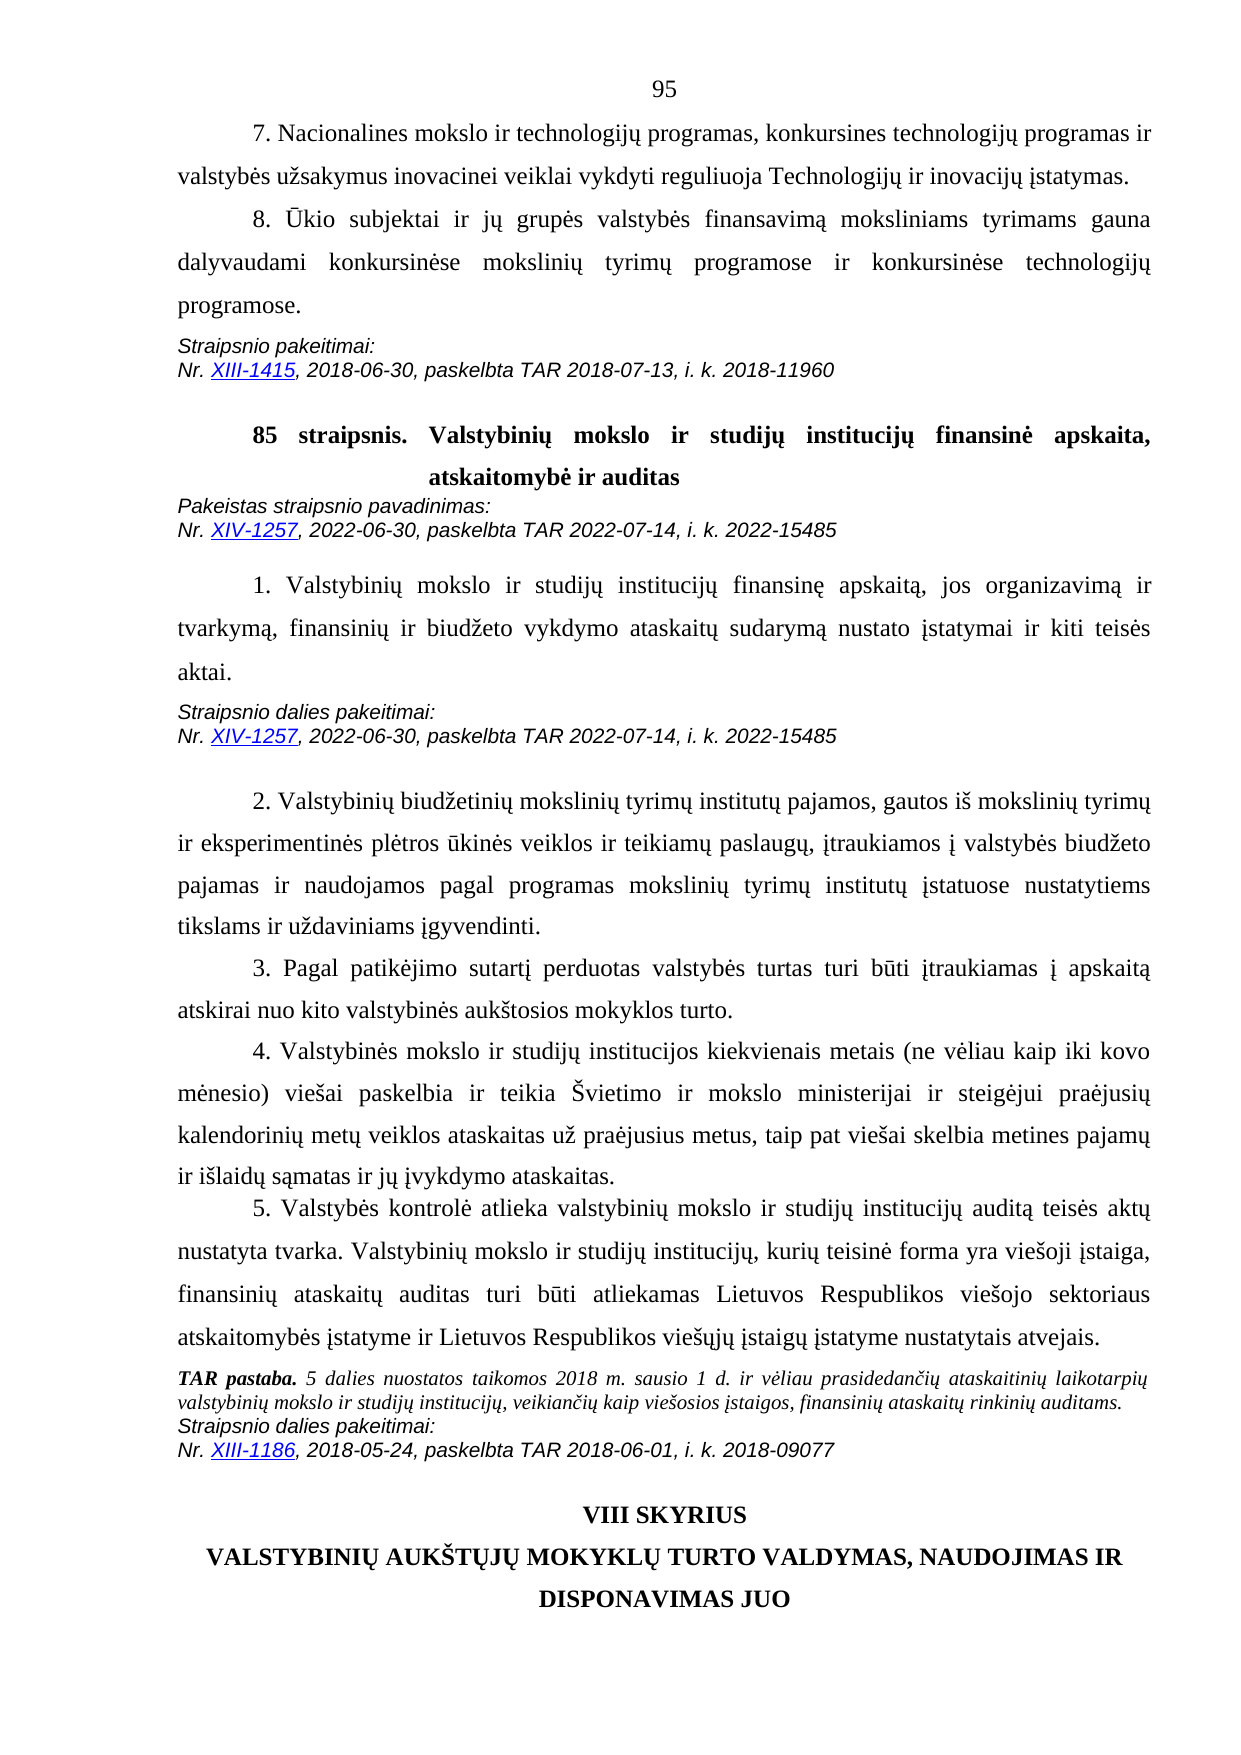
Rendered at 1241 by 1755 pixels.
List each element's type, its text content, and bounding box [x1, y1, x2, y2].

text 8. Ūkio subjektai ir jų grupės valstybės finansavimą moksliniams tyrimams gauna dalyvaudami konkursinėse mokslinių tyrimų programose ir konkursinėse technologijų programose. [177, 204, 1152, 319]
text VIII SKYRIUS [177, 1490, 1152, 1532]
text Straipsnio dalies pakeitimai: [177, 1414, 1152, 1438]
text 4. Valstybinės mokslo ir studijų institucijos kiekvienais metais (ne vėliau kaip iki kovo mėnesio) viešai paskelbia ir teikia Švietimo ir mokslo ministerijai ir steigėjui praėjusių kalendorinių metų veiklos ataskaitas už praėjusius metus, taip pat viešai skelbia metines pajamų ir išlaidų sąmatas ir jų įvykdymo ataskaitas. [177, 1026, 1152, 1193]
text Nr. XIII-1415, 2018-06-30, paskelbta TAR 2018-07-13, i. k. 2018-11960 [177, 358, 1152, 382]
text 85 straipsnis. Valstybinių mokslo ir studijų institucijų finansinė apskaita, atskaitomybė ir auditas [252, 410, 1152, 494]
text Pakeistas straipsnio pavadinimas: [177, 494, 1152, 518]
text Nr. XIV-1257, 2022-06-30, paskelbta TAR 2022-07-14, i. k. 2022-15485 [177, 518, 1152, 542]
text 7. Nacionalines mokslo ir technologijų programas, konkursines technologijų programas ir valstybės užsakymus inovacinei veiklai vykdyti reguliuoja Technologijų ir inovacijų įstatymas. [177, 118, 1152, 190]
text 2. Valstybinių biudžetinių mokslinių tyrimų institutų pajamos, gautos iš mokslinių tyrimų ir eksperimentinės plėtros ūkinės veiklos ir teikiamų paslaugų, įtraukiamos į valstybės biudžeto pajamas ir naudojamos pagal programas mokslinių tyrimų institutų įstatuose nustatytiems tikslams ir uždaviniams įgyvendinti. [177, 776, 1152, 943]
text Straipsnio pakeitimai: [177, 334, 1152, 358]
text VALSTYBINIŲ AUKŠTŲJŲ MOKYKLŲ TURTO VALDYMAS, NAUDOJIMAS IR DISPONAVIMAS JUO [177, 1532, 1152, 1615]
text Nr. XIV-1257, 2022-06-30, paskelbta TAR 2022-07-14, i. k. 2022-15485 [177, 724, 1152, 748]
text 5. Valstybės kontrolė atlieka valstybinių mokslo ir studijų institucijų auditą teisės aktų nustatyta tvarka. Valstybinių mokslo ir studijų institucijų, kurių teisinė forma yra viešoji įstaiga, finansinių ataskaitų auditas turi būti atliekamas Lietuvos Respublikos viešojo sektoriaus atskaitomybės įstatyme ir Lietuvos Respublikos viešųjų įstaigų įstatyme nustatytais atvejais. [177, 1193, 1152, 1351]
text Nr. XIII-1186, 2018-05-24, paskelbta TAR 2018-06-01, i. k. 2018-09077 [177, 1438, 1152, 1462]
text 1. Valstybinių mokslo ir studijų institucijų finansinę apskaitą, jos organizavimą ir tvarkymą, finansinių ir biudžeto vykdymo ataskaitų sudarymą nustato įstatymai ir kiti teisės aktai. [177, 570, 1152, 685]
text Straipsnio dalies pakeitimai: [177, 700, 1152, 724]
text 3. Pagal patikėjimo sutartį perduotas valstybės turtas turi būti įtraukiamas į apskaitą atskirai nuo kito valstybinės aukštosios mokyklos turto. [177, 943, 1152, 1026]
text TAR pastaba. 5 dalies nuostatos taikomos 2018 m. sausio 1 d. ir vėliau prasidedančių ataskaitinių laikotarpių valstybinių mokslo ir studijų institucijų, veikiančių kaip viešosios įstaigos, finansinių ataskaitų rinkinių auditams. [177, 1366, 1152, 1414]
